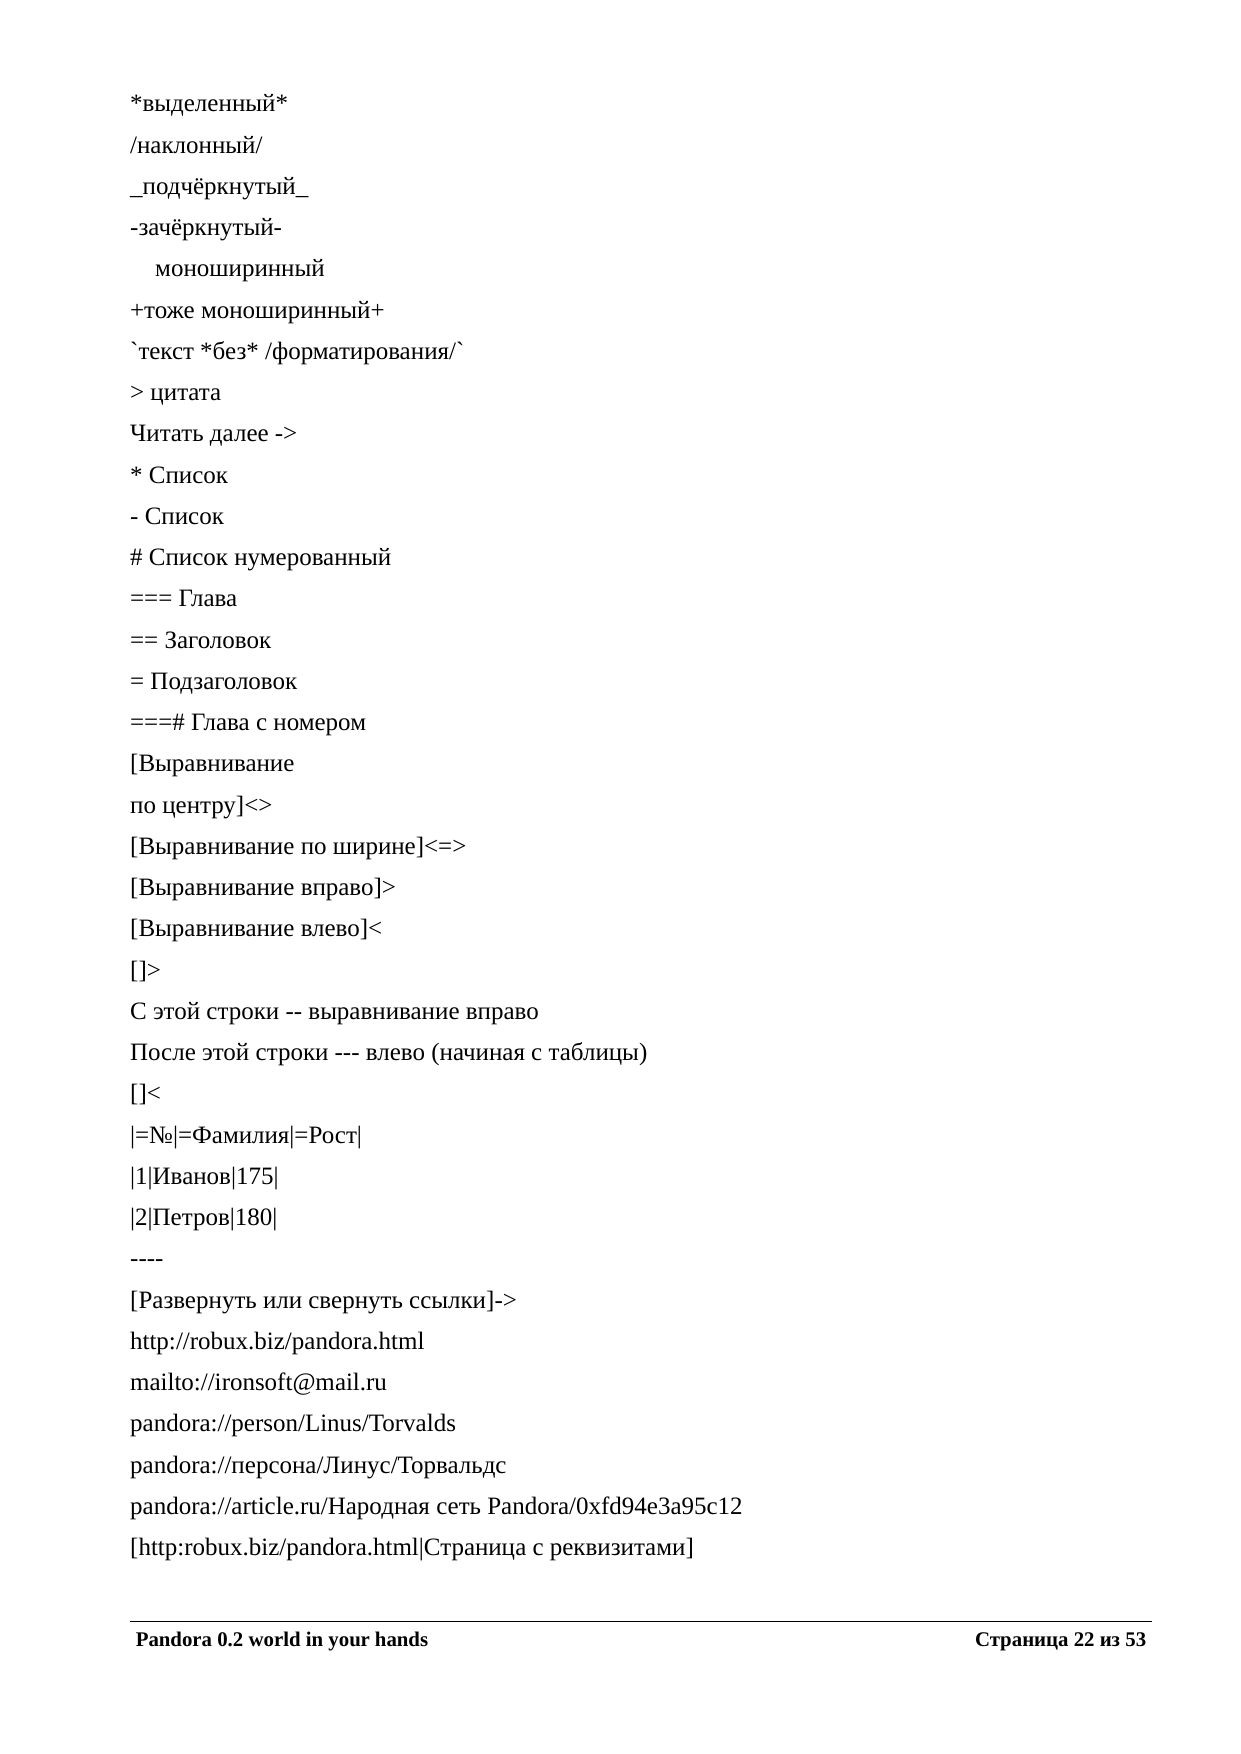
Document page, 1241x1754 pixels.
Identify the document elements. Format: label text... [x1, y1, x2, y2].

text моноширинный [130, 253, 1152, 282]
text ---- [130, 1243, 1152, 1272]
text === Глава [130, 583, 1152, 612]
text -зачёркнутый- [130, 212, 1152, 241]
text /наклонный/ [130, 130, 1152, 158]
text == Заголовок [130, 625, 1152, 653]
text После этой строки --- влево (начиная с таблицы) [130, 1037, 1152, 1066]
text http://robux.biz/pandora.html [130, 1326, 1152, 1355]
text pandora://person/Linus/Torvalds [130, 1408, 1152, 1437]
text +тоже моноширинный+ [130, 295, 1152, 323]
text []> [130, 955, 1152, 983]
text pandora://article.ru/Народная сеть Pandora/0xfd94e3a95c12 [130, 1491, 1152, 1520]
text по центру]<> [130, 790, 1152, 818]
text # Список нумерованный [130, 542, 1152, 571]
text |2|Петров|180| [130, 1202, 1152, 1231]
text |1|Иванов|175| [130, 1161, 1152, 1190]
text = Подзаголовок [130, 666, 1152, 695]
text - Список [130, 501, 1152, 530]
text [http:robux.biz/pandora.html|Страница с реквизитами] [130, 1532, 1152, 1561]
text pandora://персона/Линус/Торвальдс [130, 1450, 1152, 1478]
text > цитата [130, 377, 1152, 406]
text mailto://ironsoft@mail.ru [130, 1367, 1152, 1396]
text *выделенный* [130, 88, 1152, 117]
text []< [130, 1078, 1152, 1107]
text [Выравнивание по ширине]<=> [130, 831, 1152, 860]
text С этой строки -- выравнивание вправо [130, 996, 1152, 1025]
text ===# Глава с номером [130, 707, 1152, 736]
text [Развернуть или свернуть ссылки]-> [130, 1285, 1152, 1313]
text [Выравнивание влево]< [130, 913, 1152, 942]
text * Список [130, 460, 1152, 488]
text [Выравнивание [130, 748, 1152, 777]
text Читать далее -> [130, 418, 1152, 447]
text _подчёркнутый_ [130, 171, 1152, 200]
text |=№|=Фамилия|=Рост| [130, 1120, 1152, 1148]
text `текст *без* /форматирования/` [130, 336, 1152, 365]
text [Выравнивание вправо]> [130, 872, 1152, 901]
